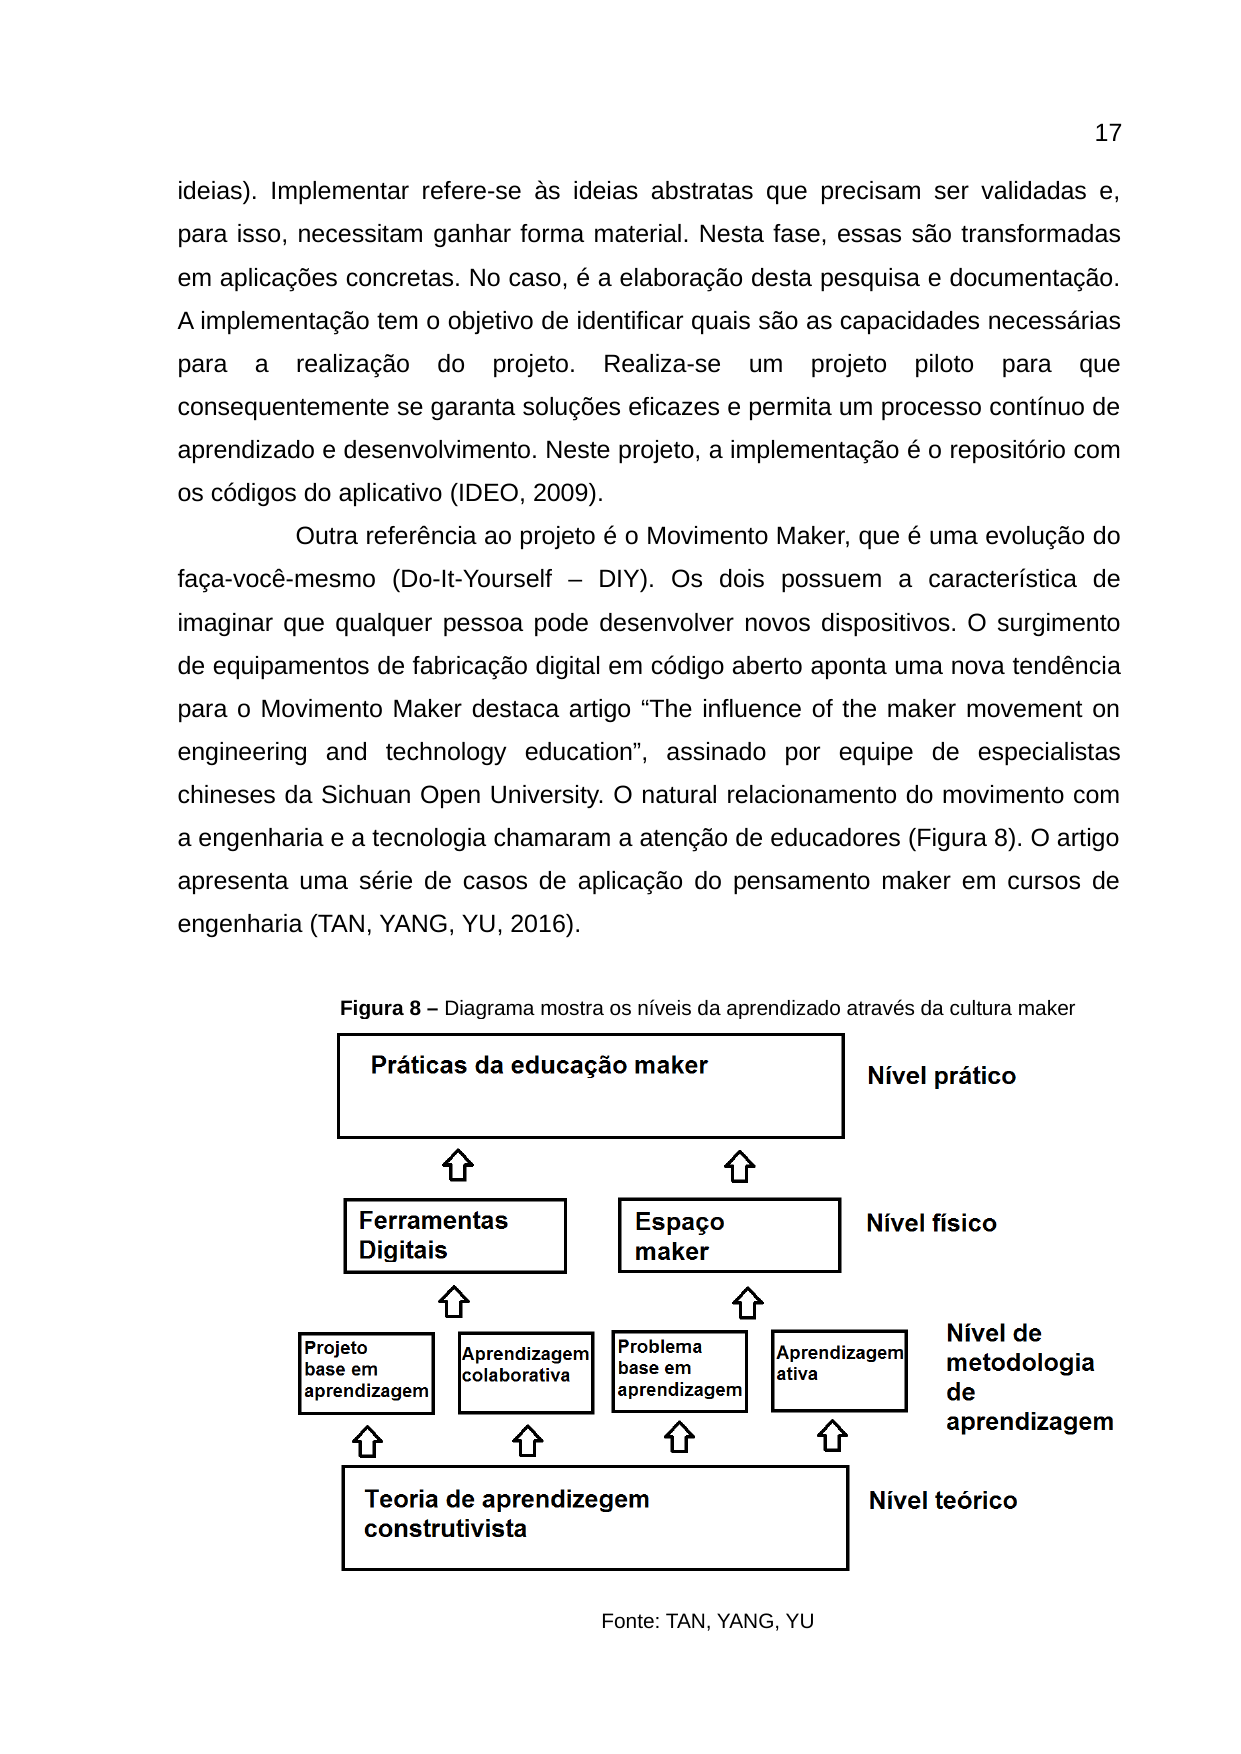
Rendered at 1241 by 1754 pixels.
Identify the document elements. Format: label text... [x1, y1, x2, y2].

text Outra referência ao projeto é o Movimento Maker, que é uma evolução do faça-você-mesmo (Do-It-Yourself – DIY). Os dois possuem a característica de imaginar que qualquer pessoa pode desenvolver novos dispositivos. O surgimento de equipamentos de fabricação digital em código aberto aponta uma nova tendência para o Movimento Maker destaca artigo “The influence of the maker movement on engineering and technology education”, assinado por equipe de especialistas chineses da Sichuan Open University. O natural relacionamento do movimento com a engenharia e a tecnologia chamaram a atenção de educadores (Figura 8). O artigo apresenta uma série de casos de aplicação do pensamento maker em cursos de engenharia (TAN, YANG, YU, 2016). [177, 521, 1122, 938]
text Figura 8 – Diagrama mostra os níveis da aprendizado através da cultura maker [295, 996, 1120, 1019]
text ideias). Implementar refere-se às ideias abstratas que precisam ser validadas e, para isso, necessitam ganhar forma material. Nesta fase, essas são transformadas em aplicações concretas. No caso, é a elaboração desta pesquisa e documentação. A implementação tem o objetivo de identificar quais são as capacidades necessárias para a realização do projeto. Realiza-se um projeto piloto para que consequentemente se garanta soluções eficazes e permita um processo contínuo de aprendizado e desenvolvimento. Neste projeto, a implementação é o repositório com os códigos do aplicativo (IDEO, 2009). [177, 176, 1122, 507]
picture [295, 1019, 1121, 1605]
text Fonte: TAN, YANG, YU [295, 1605, 1120, 1633]
